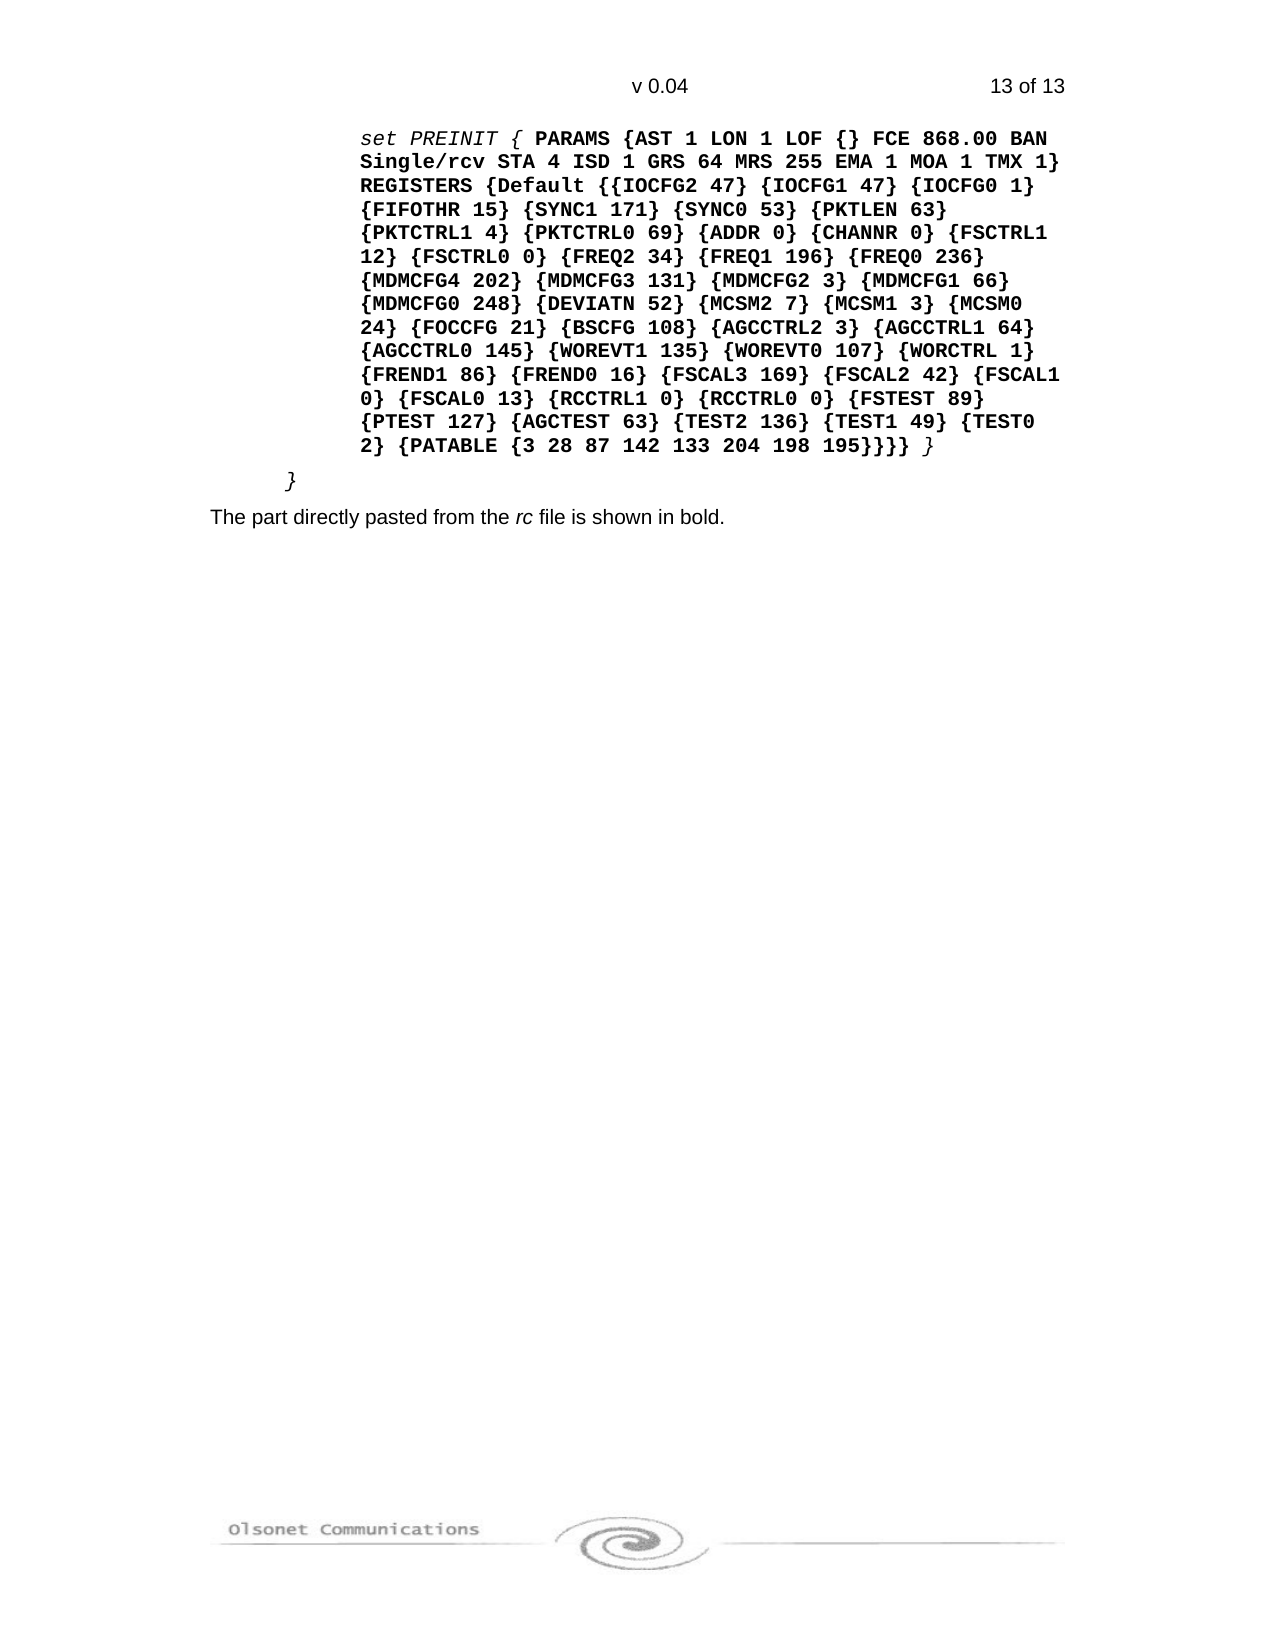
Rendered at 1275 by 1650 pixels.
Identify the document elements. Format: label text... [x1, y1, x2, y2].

text } [285, 471, 1065, 494]
picture [210, 1501, 1065, 1593]
text set PREINIT { PARAMS {AST 1 LON 1 LOF {} FCE 868.00 BAN Single/rcv STA 4 ISD 1 GRS 64 MRS 255 EMA 1 MOA 1 TMX 1} REGISTERS {Default {{IOCFG2 47} {IOCFG1 47} {IOCFG0 1} {FIFOTHR 15} {SYNC1 171} {SYNC0 53} {PKTLEN 63} {PKTCTRL1 4} {PKTCTRL0 69} {ADDR 0} {CHANNR 0} {FSCTRL1 12} {FSCTRL0 0} {FREQ2 34} {FREQ1 196} {FREQ0 236} {MDMCFG4 202} {MDMCFG3 131} {MDMCFG2 3} {MDMCFG1 66} {MDMCFG0 248} {DEVIATN 52} {MCSM2 7} {MCSM1 3} {MCSM0 24} {FOCCFG 21} {BSCFG 108} {AGCCTRL2 3} {AGCCTRL1 64} {AGCCTRL0 145} {WOREVT1 135} {WOREVT0 107} {WORCTRL 1} {FREND1 86} {FREND0 16} {FSCAL3 169} {FSCAL2 42} {FSCAL1 0} {FSCAL0 13} {RCCTRL1 0} {RCCTRL0 0} {FSTEST 89} {PTEST 127} {AGCTEST 63} {TEST2 136} {TEST1 49} {TEST0 2} {PATABLE {3 28 87 142 133 204 198 195}}}} } [360, 128, 1065, 459]
text The part directly pasted from the rc file is shown in bold. [210, 506, 1065, 529]
